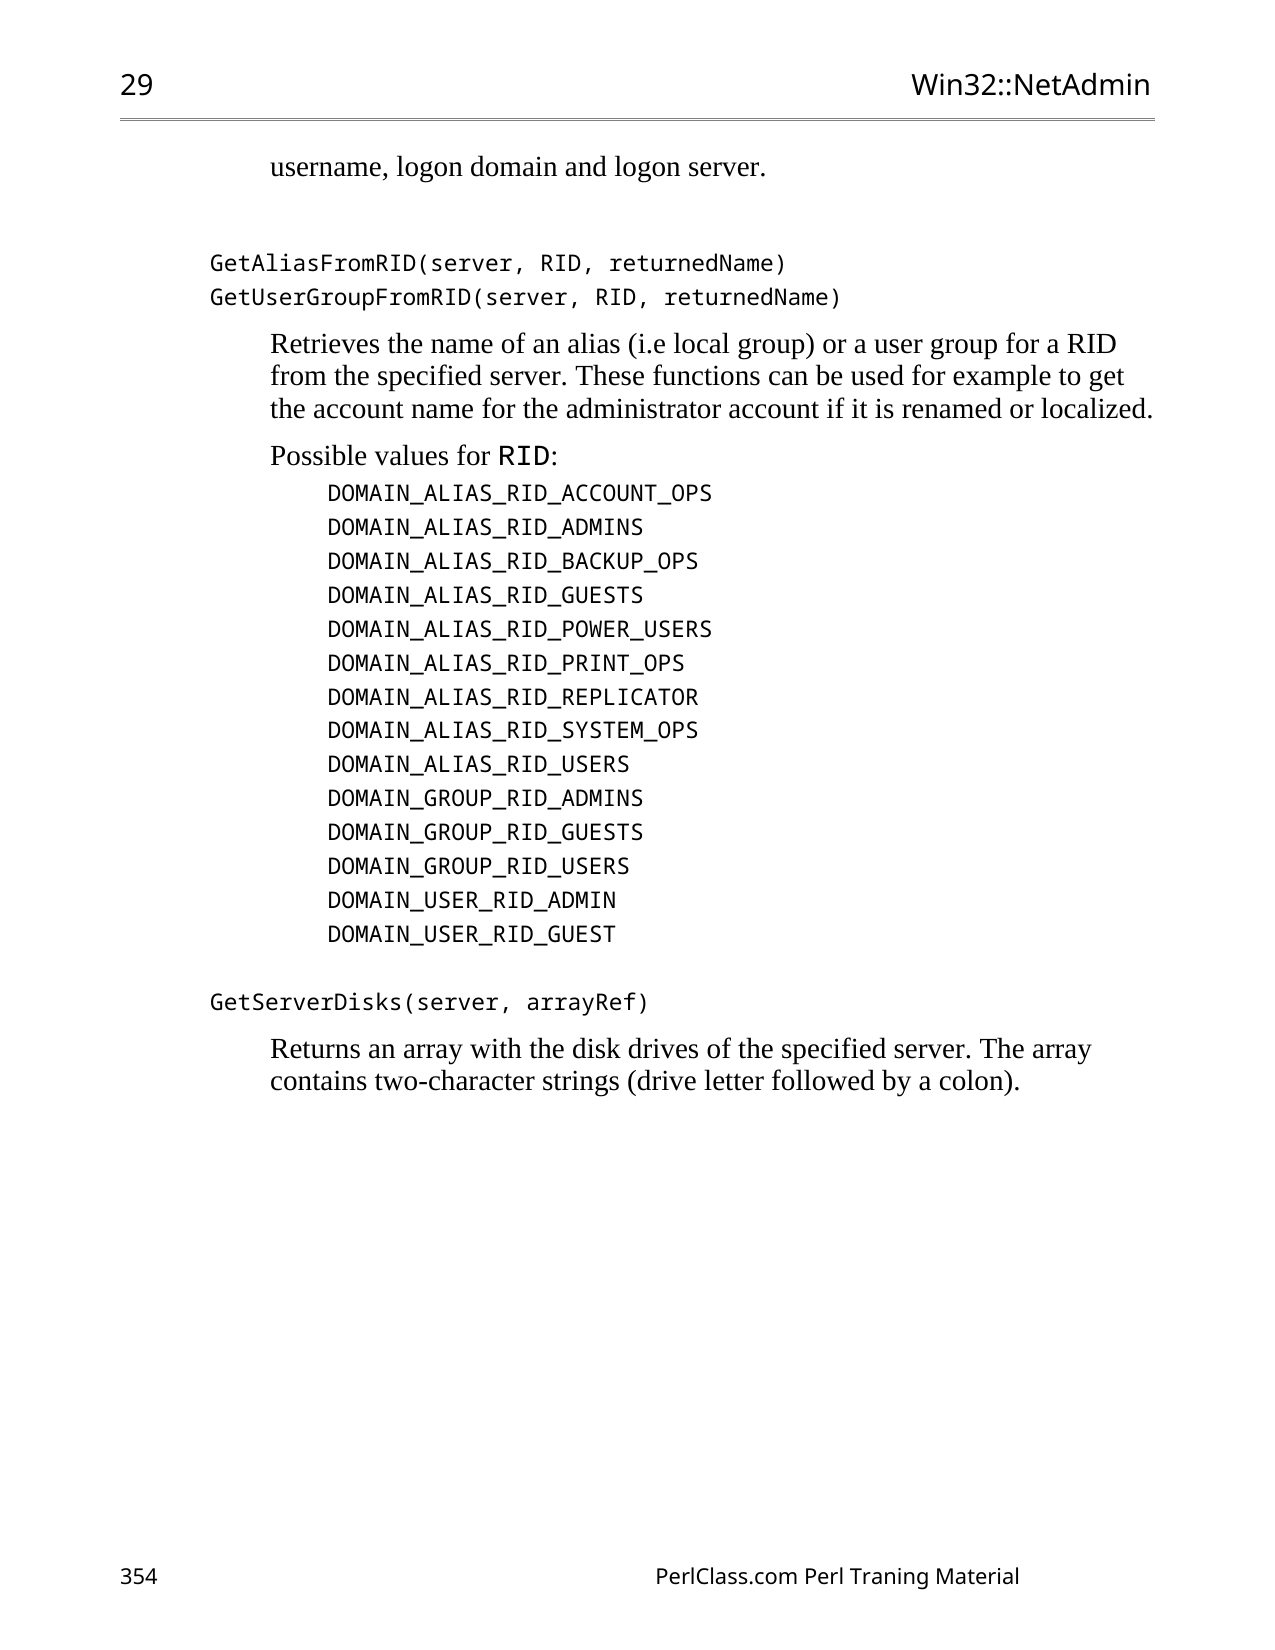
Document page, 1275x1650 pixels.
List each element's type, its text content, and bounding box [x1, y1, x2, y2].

text username, logon domain and logon server. [270, 150, 1155, 182]
text Retrieves the name of an alias (i.e local group) or a user group for a RID from the specified server. These functions can be used for example to get the account name for the administrator account if it is renamed or localized. [270, 327, 1155, 424]
text GetServerDisks(server, arrayRef) [210, 985, 1155, 1017]
text DOMAIN_ALIAS_RID_POWER_USERS [300, 611, 1155, 644]
text DOMAIN_GROUP_RID_ADMINS [300, 781, 1155, 814]
text DOMAIN_GROUP_RID_USERS [300, 849, 1155, 882]
text DOMAIN_USER_RID_GUEST [300, 917, 1155, 949]
text DOMAIN_ALIAS_RID_REPLICATOR [300, 679, 1155, 712]
text DOMAIN_ALIAS_RID_USERS [300, 747, 1155, 780]
text DOMAIN_ALIAS_RID_SYSTEM_OPS [300, 713, 1155, 746]
text Possible values for RID: [270, 439, 1155, 474]
text GetUserGroupFromRID(server, RID, returnedName) [210, 280, 1155, 312]
text GetAliasFromRID(server, RID, returnedName) [210, 246, 1155, 278]
text DOMAIN_USER_RID_ADMIN [300, 883, 1155, 916]
text Returns an array with the disk drives of the specified server. The array contains two-character strings (drive letter followed by a colon). [270, 1032, 1155, 1097]
text DOMAIN_ALIAS_RID_ACCOUNT_OPS [300, 476, 1155, 508]
text DOMAIN_GROUP_RID_GUESTS [300, 815, 1155, 848]
text DOMAIN_ALIAS_RID_ADMINS [300, 509, 1155, 542]
text DOMAIN_ALIAS_RID_PRINT_OPS [300, 645, 1155, 678]
text DOMAIN_ALIAS_RID_BACKUP_OPS [300, 543, 1155, 576]
text DOMAIN_ALIAS_RID_GUESTS [300, 577, 1155, 610]
